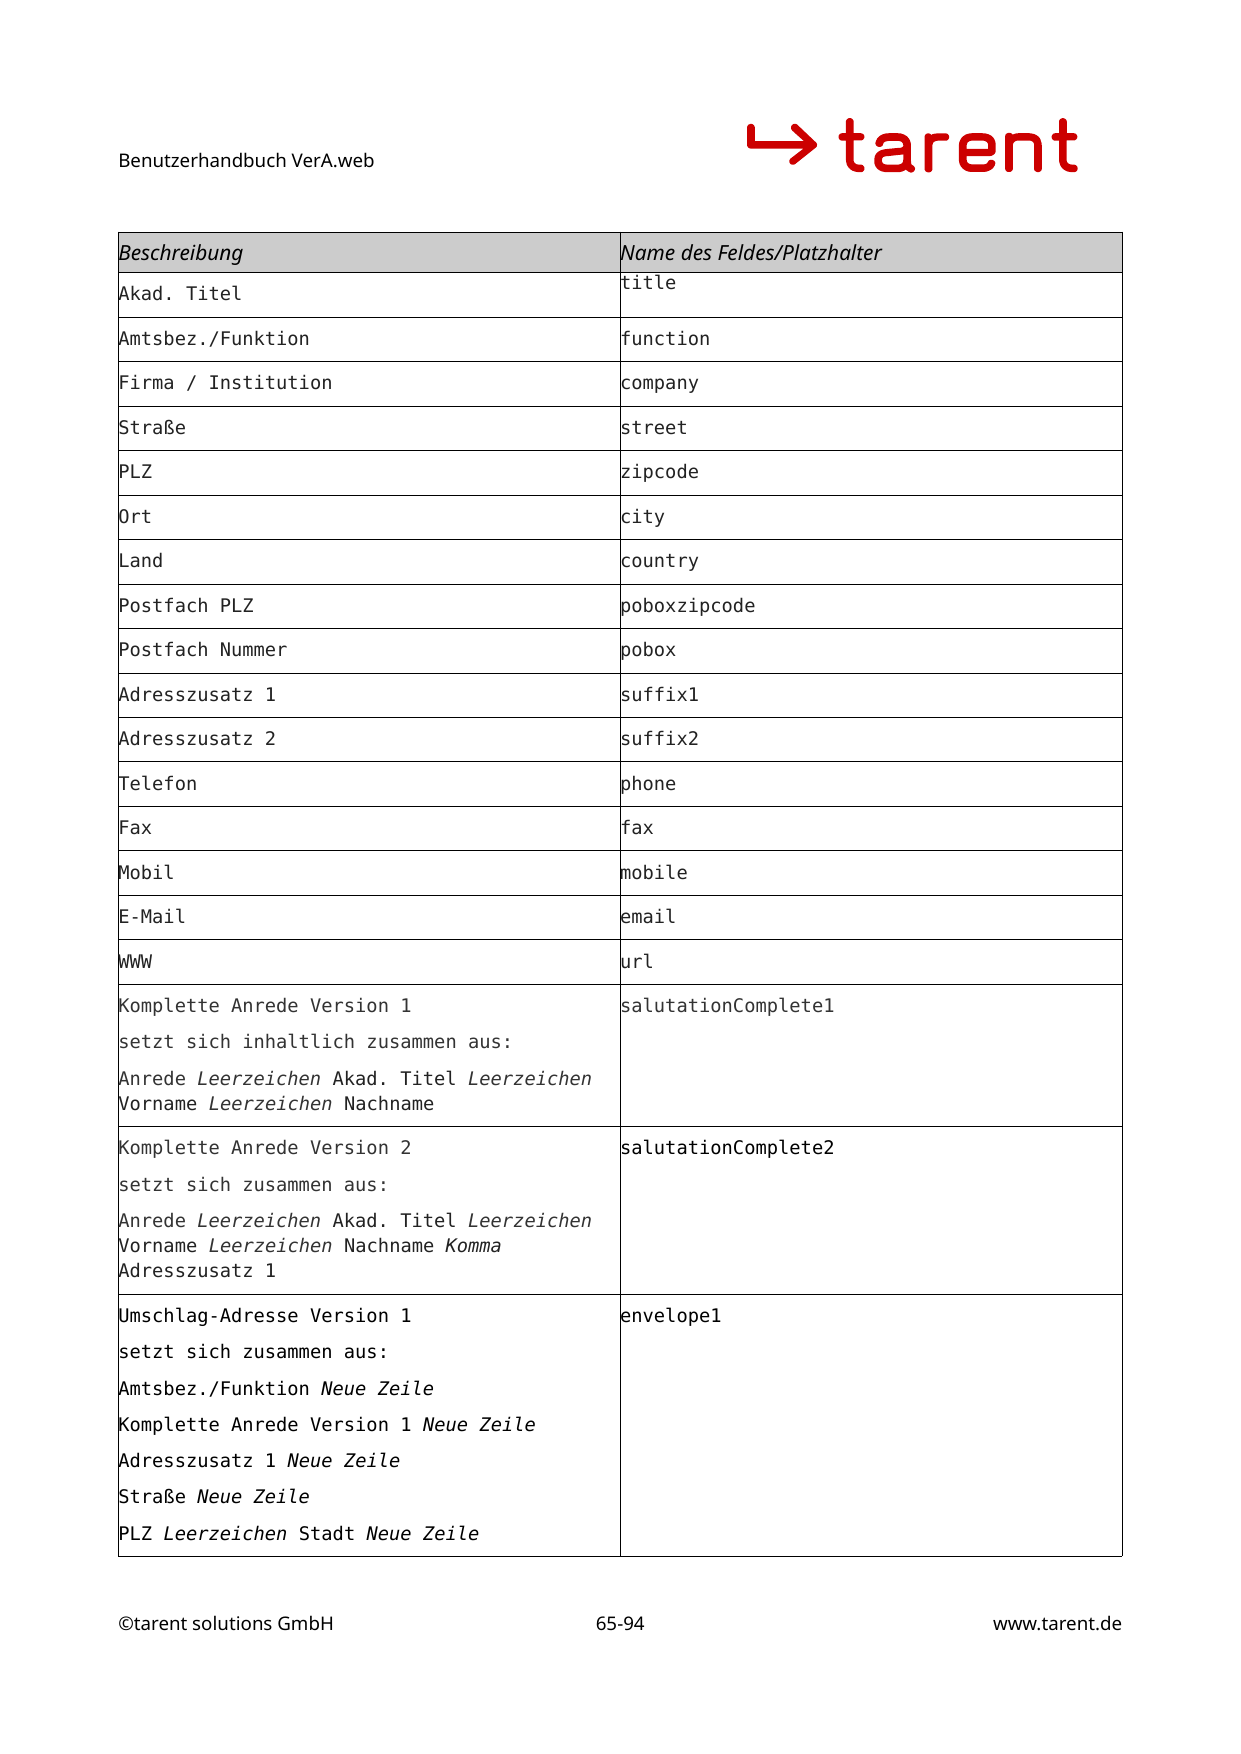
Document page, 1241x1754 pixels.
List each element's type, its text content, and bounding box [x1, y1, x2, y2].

table_cell Adresszusatz 1 [119, 674, 620, 717]
table_cell Umschlag-Adresse Version 1 setzt sich zusammen aus: Amtsbez./Funktion Neue Zeile Komplette Anrede Version 1 Neue Zeile Adresszusatz 1 Neue Zeile Straße Neue Zeile PLZ Leerzeichen Stadt Neue Zeile [119, 1295, 620, 1556]
table_cell Land [119, 540, 620, 583]
table_cell E-Mail [119, 896, 620, 939]
table_header Beschreibung [119, 233, 620, 272]
table_cell Firma / Institution [119, 362, 620, 406]
table_cell mobile [621, 851, 1122, 895]
table_cell Postfach Nummer [119, 629, 620, 672]
table_cell suffix1 [621, 674, 1122, 717]
table_cell PLZ [119, 451, 620, 494]
table_cell title [621, 273, 1122, 317]
table_cell salutationComplete2 [621, 1127, 1122, 1293]
table_cell envelope1 [621, 1295, 1122, 1556]
table_cell salutationComplete1 [621, 985, 1122, 1126]
table_header Name des Feldes/Platzhalter [621, 233, 1122, 272]
table_cell Adresszusatz 2 [119, 718, 620, 761]
table_cell Ort [119, 496, 620, 539]
table_cell zipcode [621, 451, 1122, 494]
table_cell poboxzipcode [621, 585, 1122, 628]
table_cell pobox [621, 629, 1122, 672]
table_cell function [621, 318, 1122, 361]
table_cell Straße [119, 407, 620, 450]
table_cell street [621, 407, 1122, 450]
table_cell email [621, 896, 1122, 939]
table_cell Komplette Anrede Version 2 setzt sich zusammen aus: Anrede Leerzeichen Akad. Titel Leerzeichen Vorname Leerzeichen Nachname Komma Adresszusatz 1 [119, 1127, 620, 1293]
table_cell Mobil [119, 851, 620, 895]
table_cell company [621, 362, 1122, 406]
table_cell WWW [119, 940, 620, 984]
table_cell url [621, 940, 1122, 984]
table_cell city [621, 496, 1122, 539]
table_cell phone [621, 762, 1122, 806]
table_cell Komplette Anrede Version 1 setzt sich inhaltlich zusammen aus: Anrede Leerzeichen Akad. Titel Leerzeichen Vorname Leerzeichen Nachname [119, 985, 620, 1126]
table_cell fax [621, 807, 1122, 850]
table_cell Fax [119, 807, 620, 850]
table_cell Telefon [119, 762, 620, 806]
table_cell country [621, 540, 1122, 583]
table_cell suffix2 [621, 718, 1122, 761]
table_cell Akad. Titel [119, 273, 620, 317]
table_cell Amtsbez./Funktion [119, 318, 620, 361]
table_cell Postfach PLZ [119, 585, 620, 628]
